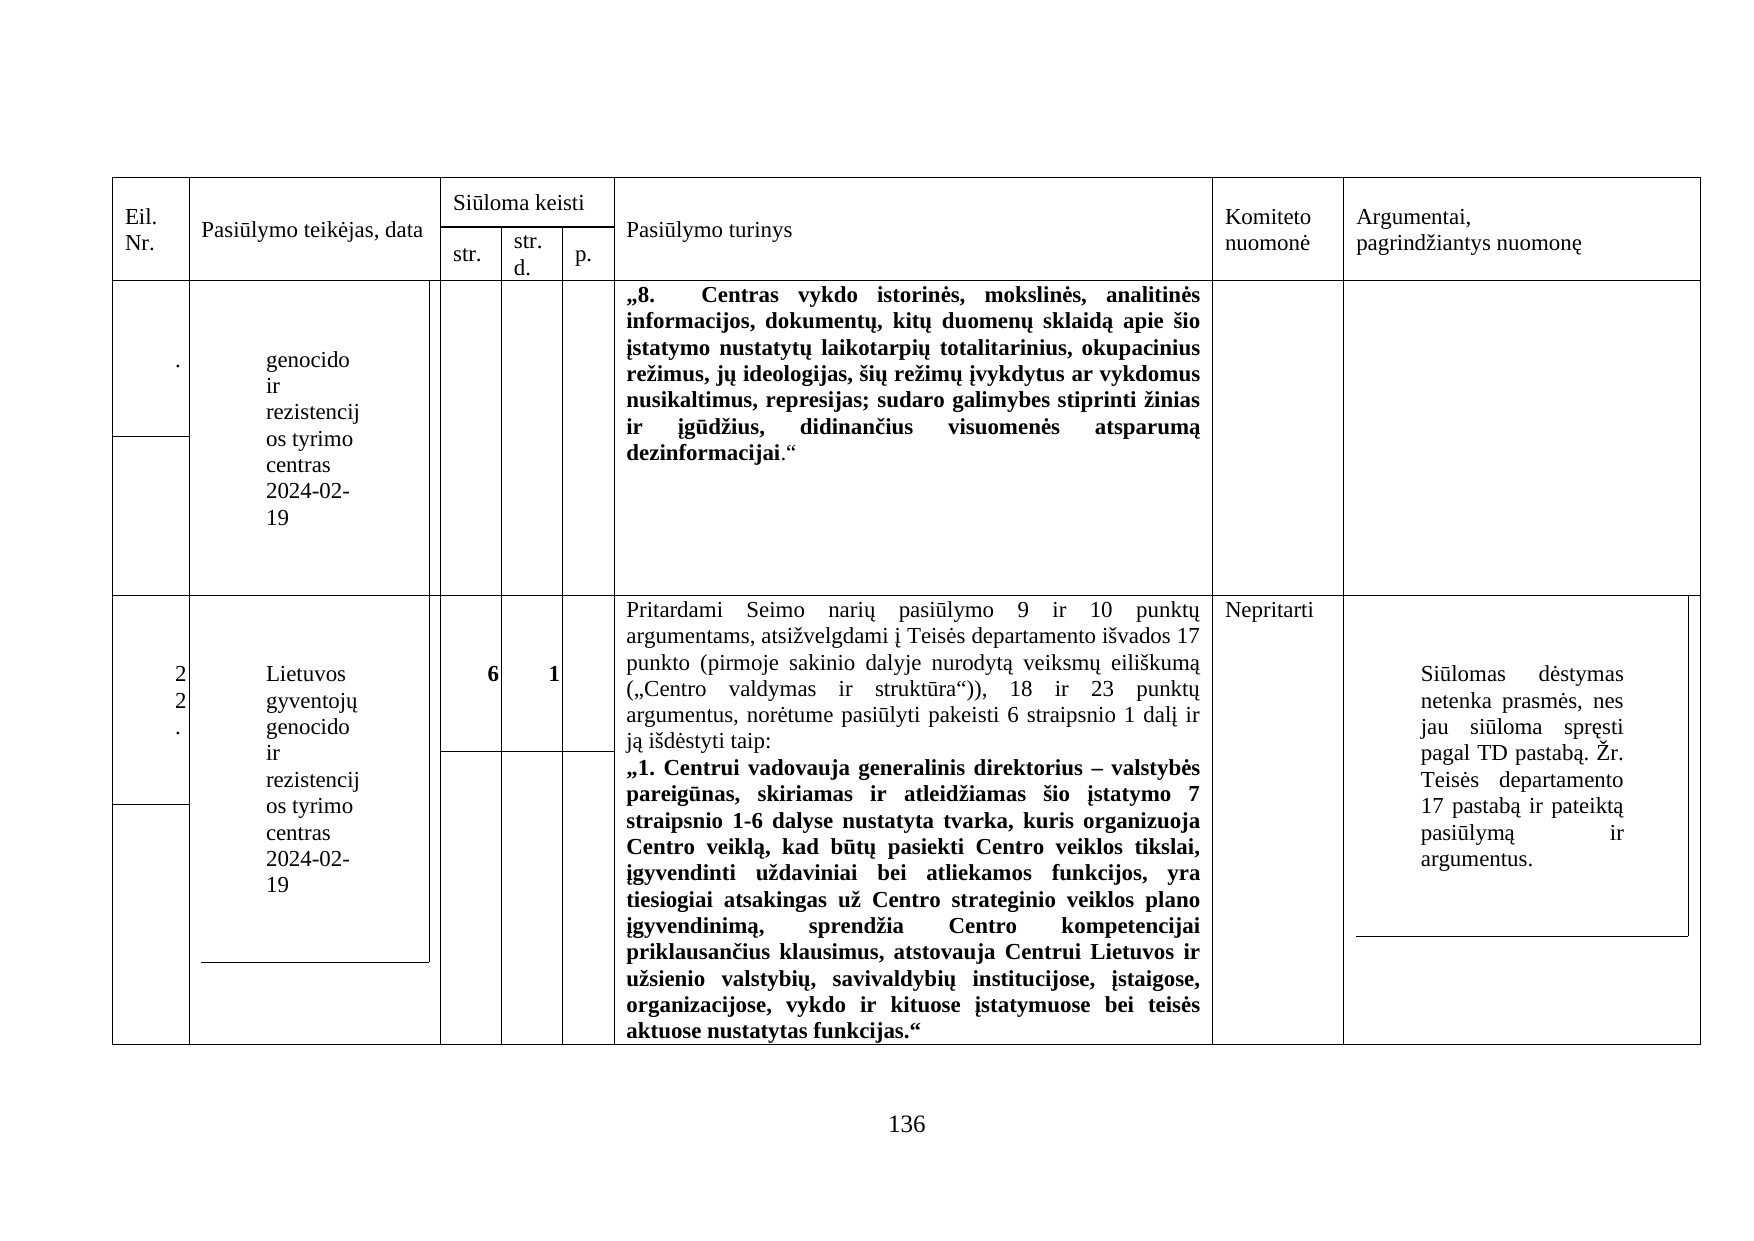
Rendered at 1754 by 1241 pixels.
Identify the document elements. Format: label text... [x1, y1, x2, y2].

table_cell [113, 437, 189, 595]
table_cell Lietuvos gyventojų genocido ir rezistencijos tyrimo centras 2024-02-19 [190, 596, 440, 1044]
table_cell [441, 752, 501, 1044]
table_cell „8. Centras vykdo istorinės, mokslinės, analitinės informacijos, dokumentų, kitų duomenų sklaidą apie šio įstatymo nustatytų laikotarpių totalitarinius, okupacinius režimus, jų ideologijas, šių režimų įvykdytus ar vykdomus nusikaltimus, represijas; sudaro galimybes stiprinti žinias ir įgūdžius, didinančius visuomenės atsparumą dezinformacijai.“ [615, 281, 1212, 595]
table_cell [563, 752, 614, 1044]
table_cell [563, 281, 614, 595]
table_cell Pritardami Seimo narių pasiūlymo 9 ir 10 punktų argumentams, atsižvelgdami į Teisės departamento išvados 17 punkto (pirmoje sakinio dalyje nurodytą veiksmų eiliškumą („Centro valdymas ir struktūra“)), 18 ir 23 punktų argumentus, norėtume pasiūlyti pakeisti 6 straipsnio 1 dalį ir ją išdėstyti taip: „1. Centrui vadovauja generalinis direktorius – valstybės pareigūnas, skiriamas ir atleidžiamas šio įstatymo 7 straipsnio 1-6 dalyse nustatyta tvarka, kuris organizuoja Centro veiklą, kad būtų pasiekti Centro veiklos tikslai, įgyvendinti uždaviniai bei atliekamos funkcijos, yra tiesiogiai atsakingas už Centro strateginio veiklos plano įgyvendinimą, sprendžia Centro kompetencijai priklausančius klausimus, atstovauja Centrui Lietuvos ir užsienio valstybių, savivaldybių institucijose, įstaigose, organizacijose, vykdo ir kituose įstatymuose bei teisės aktuose nustatytas funkcijas.“ [615, 596, 1212, 1044]
table_header Pasiūlymo teikėjas, data [190, 178, 440, 280]
table_cell [113, 805, 189, 1044]
table_cell genocido ir rezistencijos tyrimo centras 2024-02-19 [190, 281, 429, 595]
table_header Pasiūlymo turinys [615, 178, 1212, 280]
table_cell [502, 281, 562, 595]
table_cell str. [441, 228, 501, 280]
table_cell p. [563, 228, 614, 280]
table_cell 22. [113, 596, 189, 804]
table_header Siūloma keisti [441, 178, 614, 226]
table_cell Siūlomas dėstymas netenka prasmės, nes jau siūloma spręsti pagal TD pastabą. Žr. Teisės departamento 17 pastabą ir pateiktą pasiūlymą ir argumentus. [1344, 596, 1700, 1044]
table_header Argumentai, pagrindžiantys nuomonę [1344, 178, 1700, 280]
table_cell Nepritarti [1213, 596, 1343, 1044]
table_cell [563, 596, 614, 751]
table_cell . [113, 281, 189, 436]
table_cell [441, 281, 501, 595]
table_cell [1344, 281, 1700, 595]
table_cell [430, 281, 440, 595]
table_header Komiteto nuomonė [1213, 178, 1343, 280]
table_header Eil. Nr. [113, 178, 189, 280]
table_cell str. d. [502, 228, 562, 280]
table_cell 6 [441, 596, 501, 751]
table_cell [1213, 281, 1343, 595]
table_cell 1 [502, 596, 562, 751]
table_cell [502, 752, 562, 1044]
